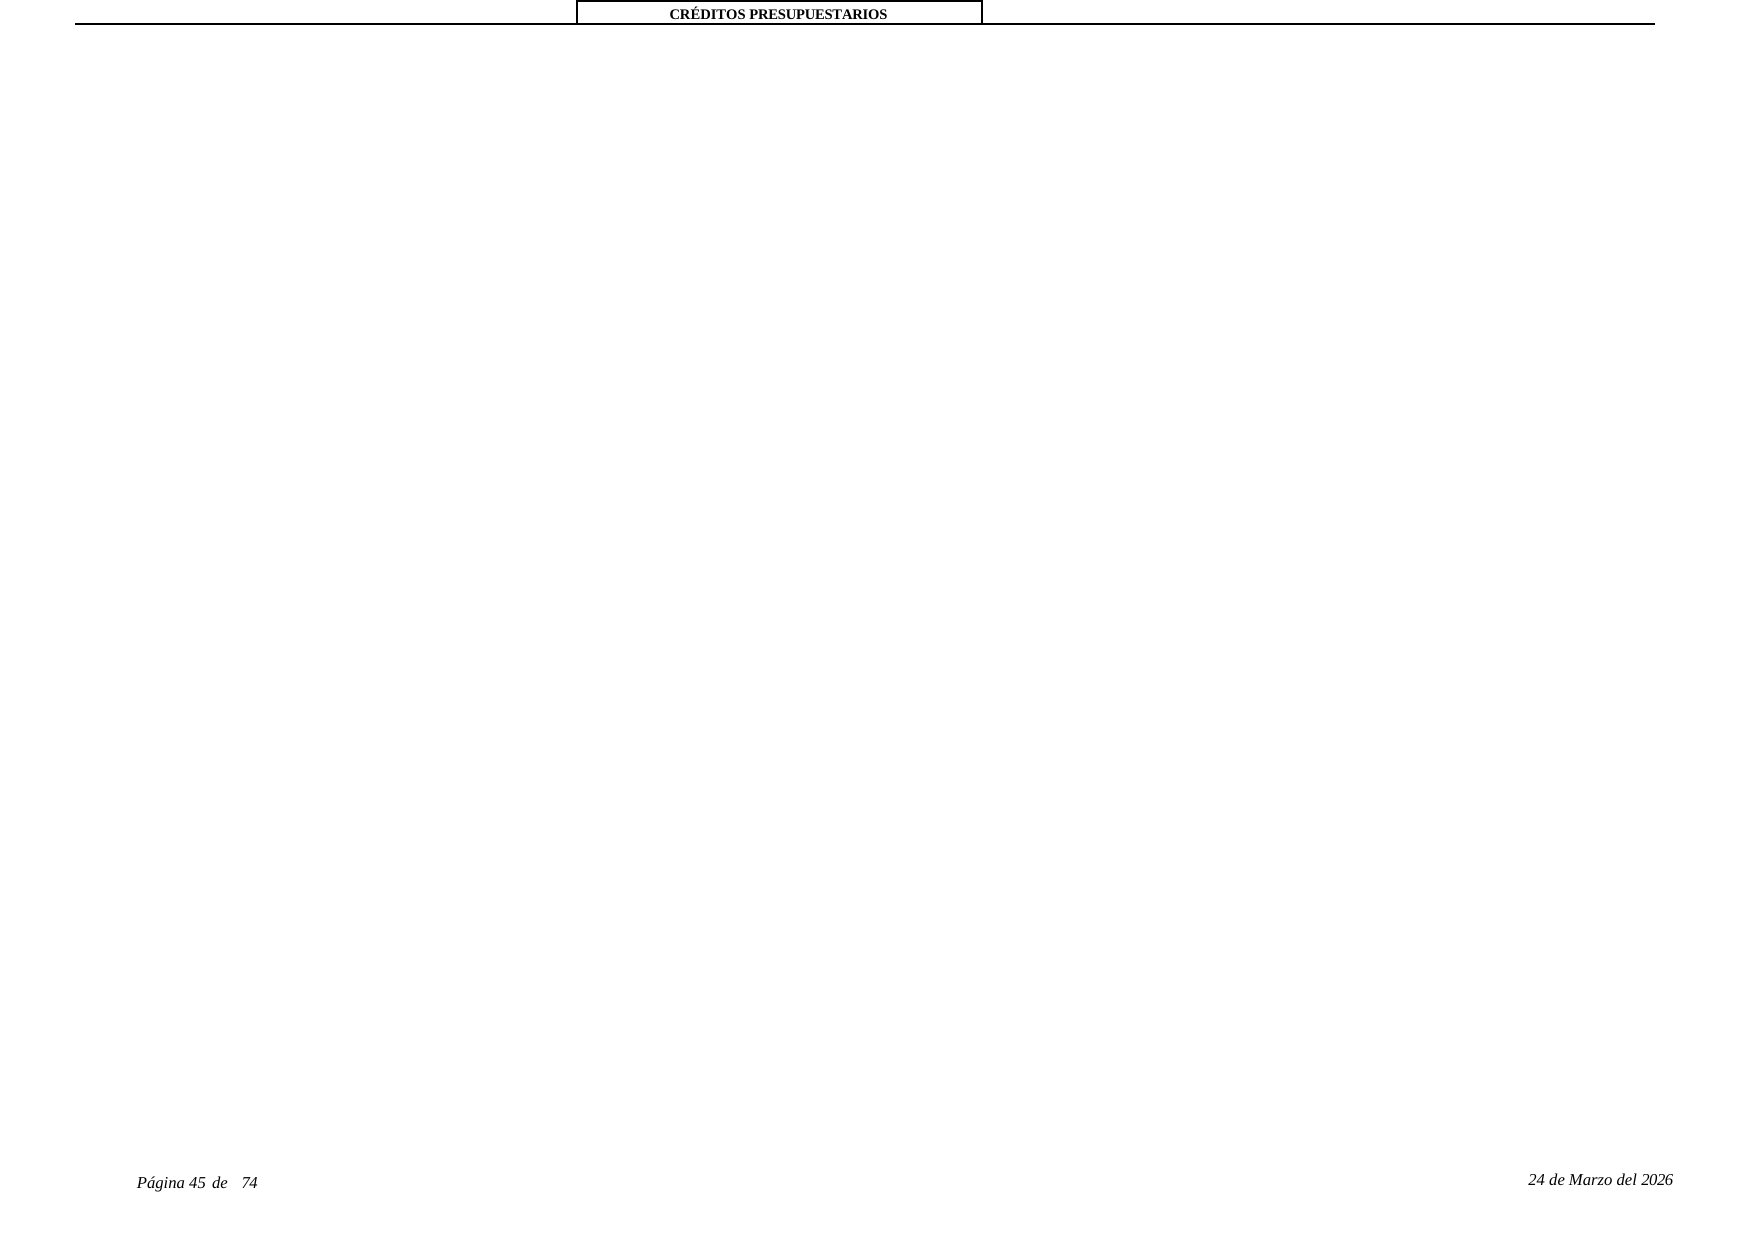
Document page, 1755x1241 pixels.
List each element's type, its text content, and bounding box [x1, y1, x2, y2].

table_header [983, 0, 1655, 23]
table_header CRÉDITOS PRESUPUESTARIOS [578, 2, 981, 23]
table_header [75, 0, 576, 23]
